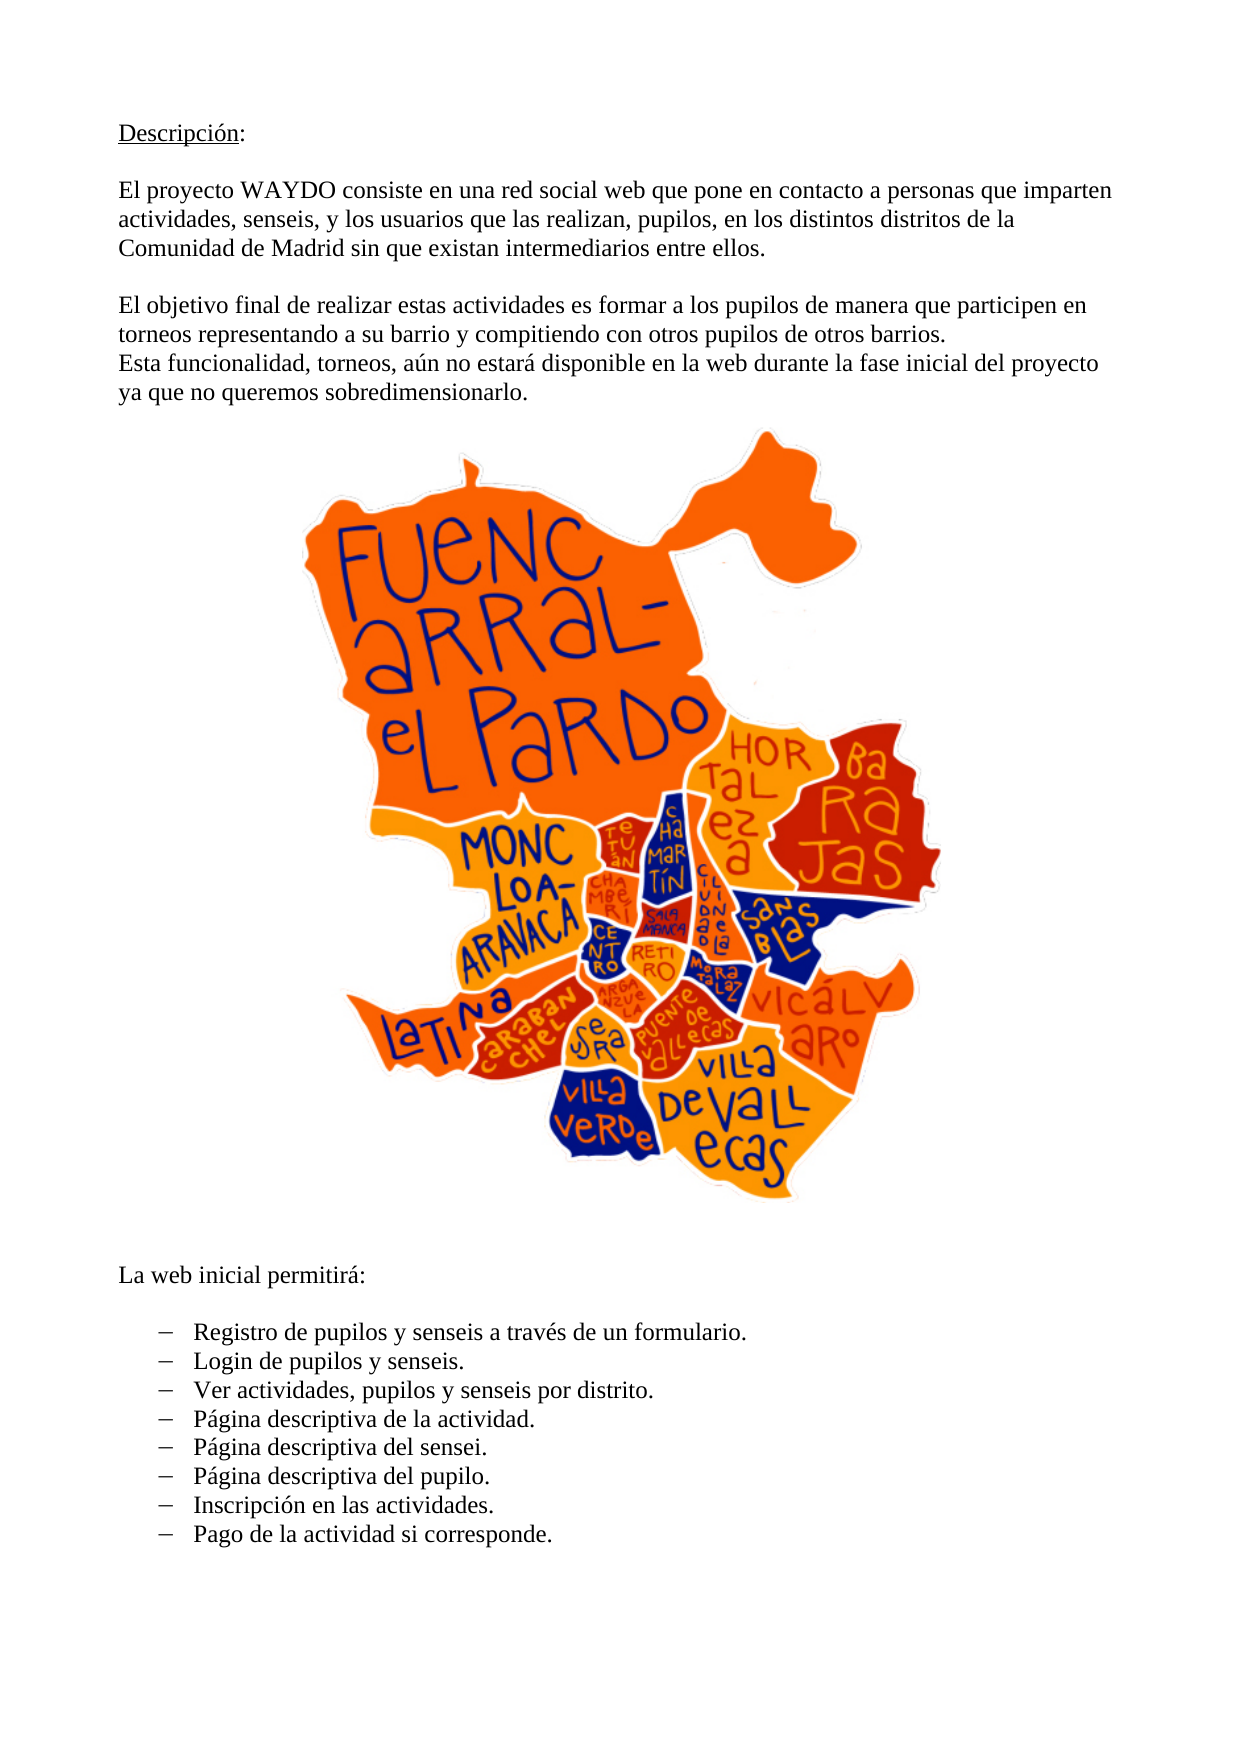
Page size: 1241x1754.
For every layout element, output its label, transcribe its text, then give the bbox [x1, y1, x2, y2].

list Inscripción en las actividades. [156, 1490, 1122, 1519]
list Pago de la actividad si corresponde. [156, 1519, 1122, 1547]
text El proyecto WAYDO consiste en una red social web que pone en contacto a personas que imparten actividades, senseis, y los usuarios que las realizan, pupilos, en los distintos distritos de la Comunidad de Madrid sin que existan intermediarios entre ellos. [118, 176, 1122, 262]
text La web inicial permitirá: [118, 1260, 1122, 1289]
list Registro de pupilos y senseis a través de un formulario. [156, 1317, 1122, 1346]
picture [302, 425, 942, 1203]
list Página descriptiva de la actividad. [156, 1404, 1122, 1432]
text Esta funcionalidad, torneos, aún no estará disponible en la web durante la fase inicial del proyecto ya que no queremos sobredimensionarlo. [118, 348, 1122, 406]
list Página descriptiva del pupilo. [156, 1461, 1122, 1490]
list Login de pupilos y senseis. [156, 1346, 1122, 1375]
text El objetivo final de realizar estas actividades es formar a los pupilos de manera que participen en torneos representando a su barrio y compitiendo con otros pupilos de otros barrios. [118, 291, 1122, 348]
text Descripción: [118, 118, 1122, 147]
list Ver actividades, pupilos y senseis por distrito. [156, 1375, 1122, 1404]
list Página descriptiva del sensei. [156, 1432, 1122, 1461]
